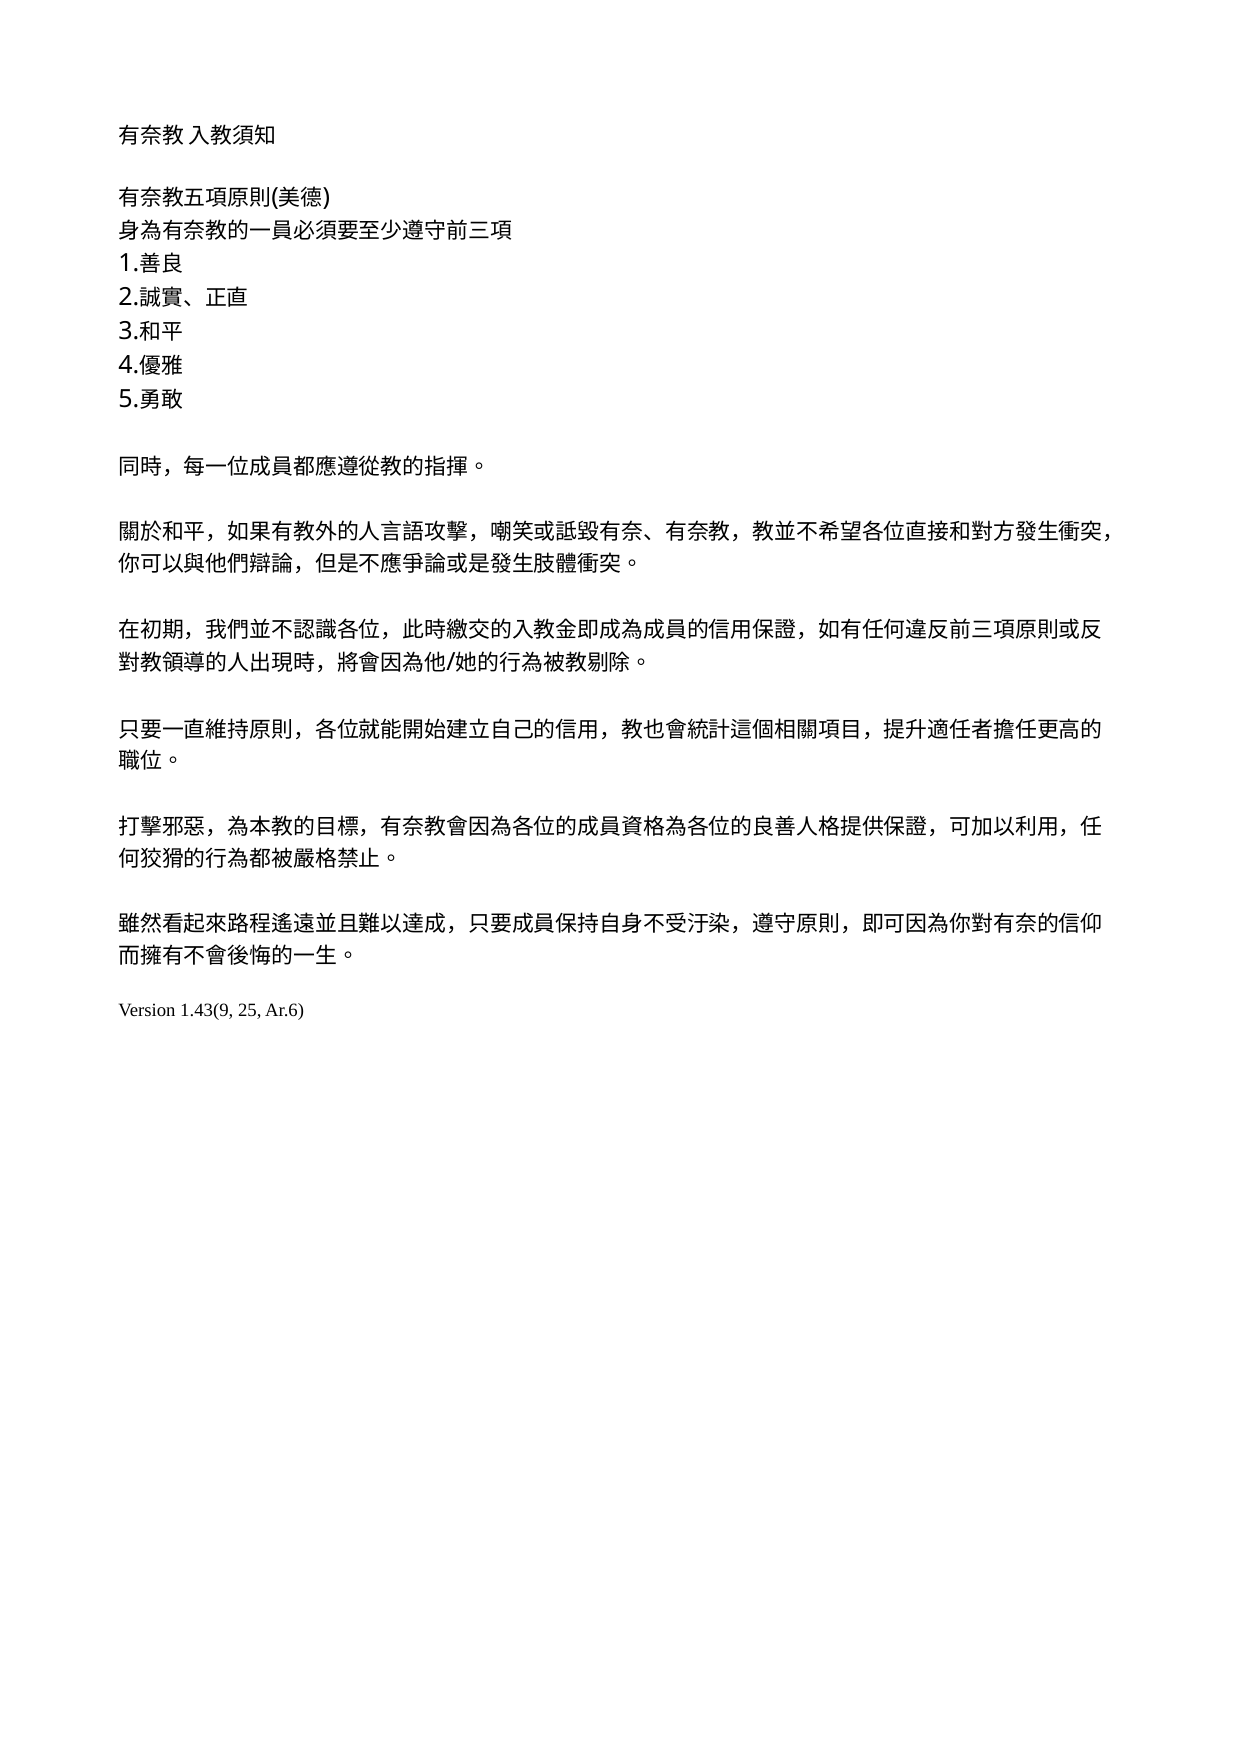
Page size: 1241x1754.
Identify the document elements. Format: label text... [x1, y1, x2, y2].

text Version 1.43(9, 25, Ar.6) [118, 998, 1122, 1020]
text 4.優雅 [118, 346, 1122, 381]
text 有奈教五項原則(美德) [118, 178, 1122, 213]
text 有奈教 入教須知 [118, 118, 1122, 150]
text 在初期，我們並不認識各位，此時繳交的入教金即成為成員的信用保證，如有任何違反前三項原則或反對教領導的人出現時，將會因為他/她的行為被教剔除。 [118, 612, 1122, 677]
text 同時，每一位成員都應遵從教的指揮。 [118, 449, 1122, 480]
text 1.善良 [118, 244, 1122, 278]
text 只要一直維持原則，各位就能開始建立自己的信用，教也會統計這個相關項目，提升適任者擔任更高的職位。 [118, 712, 1122, 775]
text 2.誠實、正直 [118, 278, 1122, 312]
text 5.勇敢 [118, 381, 1122, 414]
text 雖然看起來路程遙遠並且難以達成，只要成員保持自身不受汙染，遵守原則，即可因為你對有奈的信仰而擁有不會後悔的一生。 [118, 906, 1122, 970]
text 3.和平 [118, 312, 1122, 346]
text 關於和平，如果有教外的人言語攻擊，嘲笑或詆毀有奈、有奈教，教並不希望各位直接和對方發生衝突，你可以與他們辯論，但是不應爭論或是發生肢體衝突。 [118, 514, 1122, 578]
text 身為有奈教的一員必須要至少遵守前三項 [118, 213, 1122, 244]
text 打擊邪惡，為本教的目標，有奈教會因為各位的成員資格為各位的良善人格提供保證，可加以利用，任何狡猾的行為都被嚴格禁止。 [118, 809, 1122, 872]
